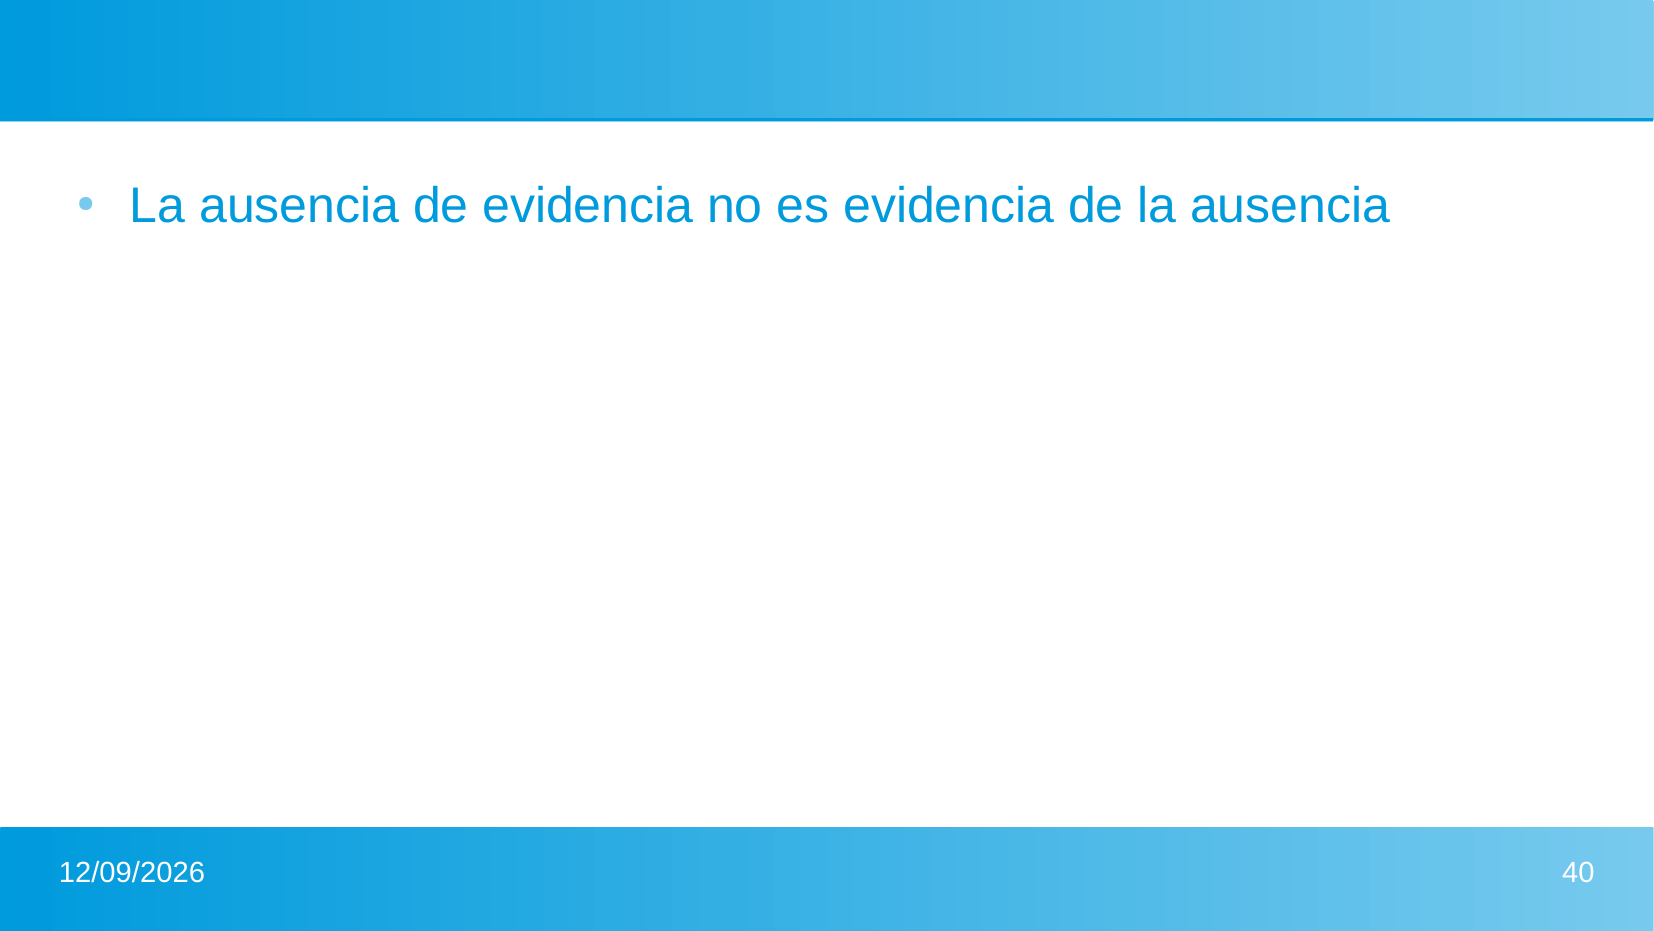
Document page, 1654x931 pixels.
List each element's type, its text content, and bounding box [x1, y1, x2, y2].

list La ausencia de evidencia no es evidencia de la ausencia [59, 177, 1595, 768]
